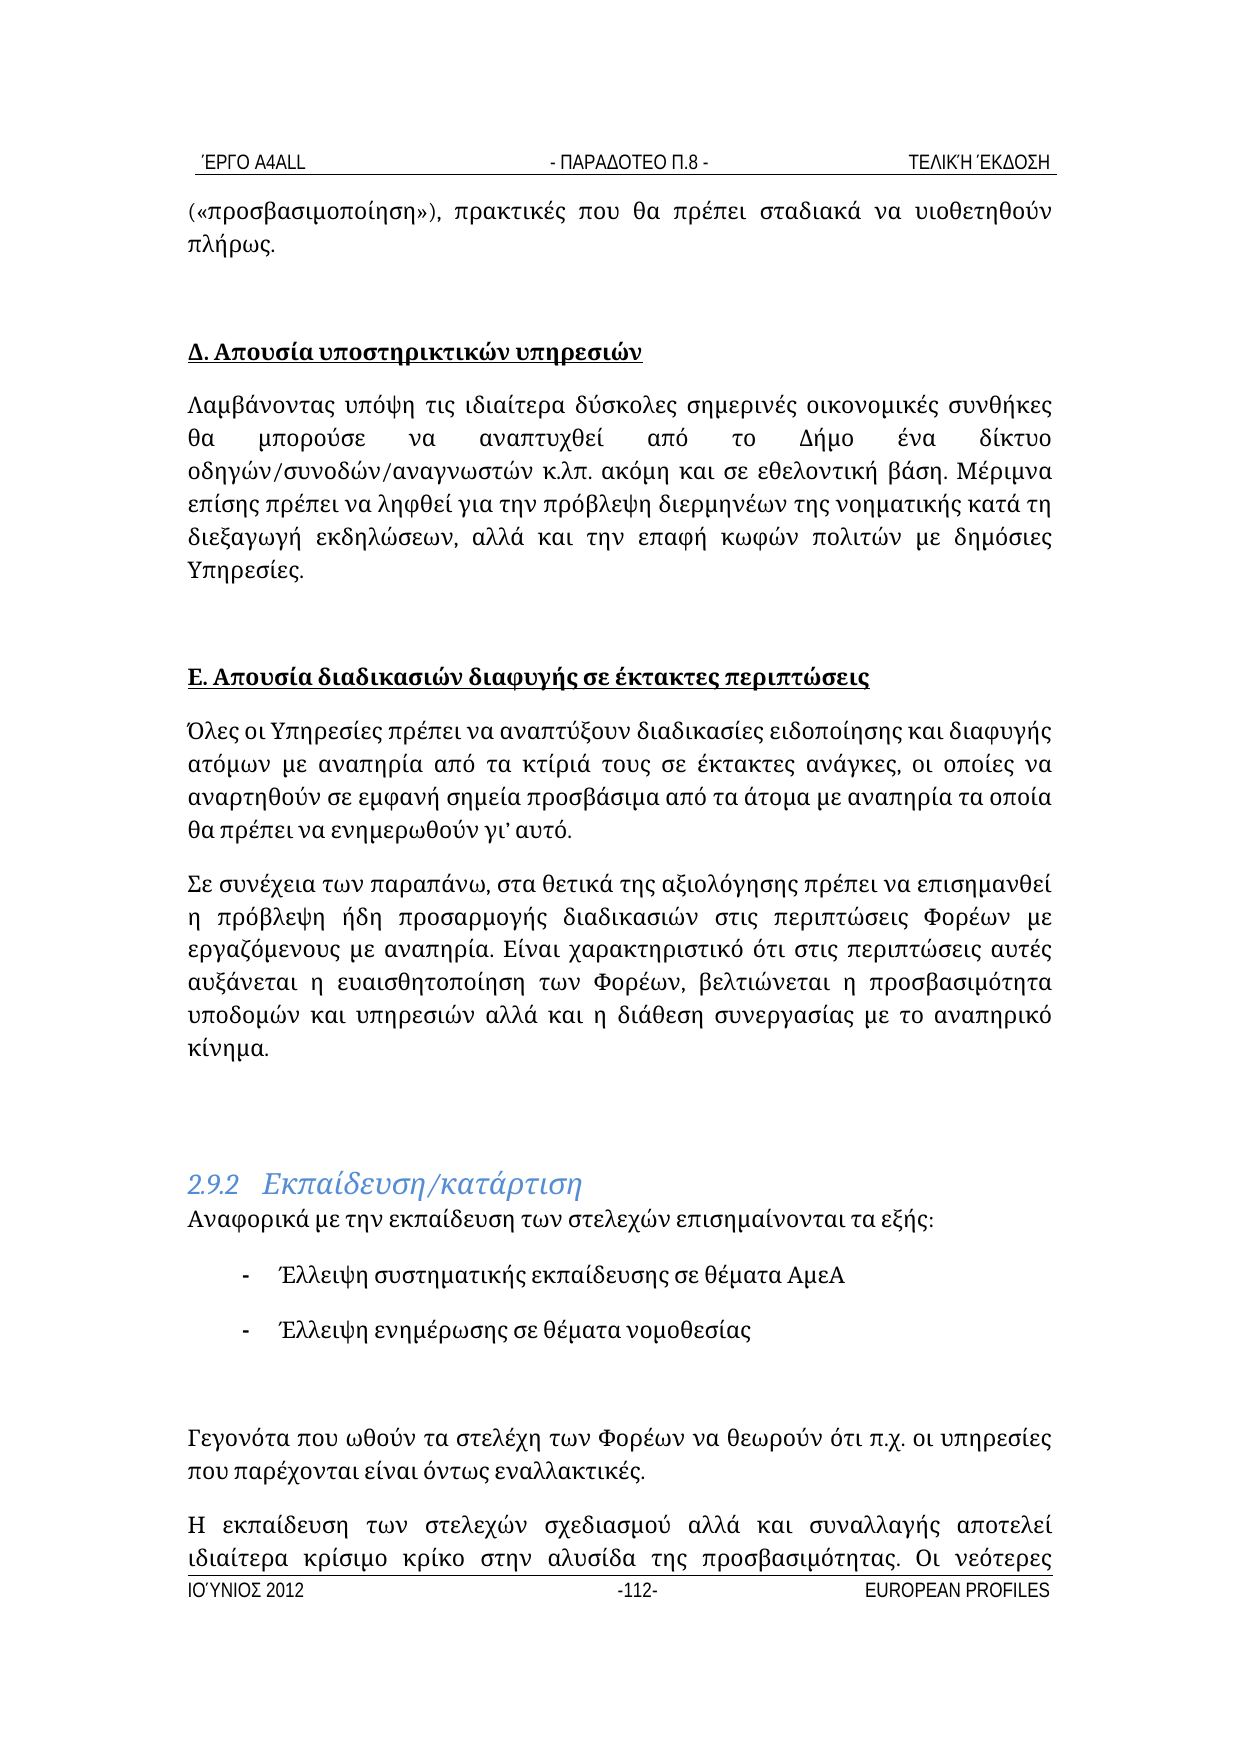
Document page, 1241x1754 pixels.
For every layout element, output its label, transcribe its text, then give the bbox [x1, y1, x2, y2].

subtitle Εκπαίδευση/κατάρτιση [187, 1168, 1053, 1202]
text Λαμβάνοντας υπόψη τις ιδιαίτερα δύσκολες σημερινές οικονομικές συνθήκες θα μπορούσε να αναπτυχθεί από το Δήμο ένα δίκτυο οδηγών/συνοδών/αναγνωστών κ.λπ. ακόμη και σε εθελοντική βάση. Μέριμνα επίσης πρέπει να ληφθεί για την πρόβλεψη διερμηνέων της νοηματικής κατά τη διεξαγωγή εκδηλώσεων, αλλά και την επαφή κωφών πολιτών με δημόσιες Υπηρεσίες. [187, 393, 1053, 584]
text Γεγονότα που ωθούν τα στελέχη των Φορέων να θεωρούν ότι π.χ. οι υπηρεσίες που παρέχονται είναι όντως εναλλακτικές. [187, 1426, 1053, 1486]
text Ε. Απουσία διαδικασιών διαφυγής σε έκτακτες περιπτώσεις [187, 665, 1053, 692]
text Η εκπαίδευση των στελεχών σχεδιασμού αλλά και συναλλαγής αποτελεί ιδιαίτερα κρίσιμο κρίκο στην αλυσίδα της προσβασιμότητας. Οι νεότερες [187, 1513, 1053, 1572]
text Δ. Απουσία υποστηρικτικών υπηρεσιών [187, 339, 1053, 366]
text Όλες οι Υπηρεσίες πρέπει να αναπτύξουν διαδικασίες ειδοποίησης και διαφυγής ατόμων με αναπηρία από τα κτίριά τους σε έκτακτες ανάγκες, οι οποίες να αναρτηθούν σε εμφανή σημεία προσβάσιμα από τα άτομα με αναπηρία τα οποία θα πρέπει να ενημερωθούν γι’ αυτό. [187, 719, 1053, 844]
text Σε συνέχεια των παραπάνω, στα θετικά της αξιολόγησης πρέπει να επισημανθεί η πρόβλεψη ήδη προσαρμογής διαδικασιών στις περιπτώσεις Φορέων με εργαζόμενους με αναπηρία. Είναι χαρακτηριστικό ότι στις περιπτώσεις αυτές αυξάνεται η ευαισθητοποίηση των Φορέων, βελτιώνεται η προσβασιμότητα υποδομών και υπηρεσιών αλλά και η διάθεση συνεργασίας με το αναπηρικό κίνημα. [187, 871, 1053, 1062]
text («προσβασιμοποίηση»), πρακτικές που θα πρέπει σταδιακά να υιοθετηθούν πλήρως. [187, 199, 1053, 258]
list Έλλειψη συστηματικής εκπαίδευσης σε θέματα ΑμεΑ [242, 1261, 1053, 1289]
list Έλλειψη ενημέρωσης σε θέματα νομοθεσίας [242, 1317, 1053, 1345]
text Αναφορικά με την εκπαίδευση των στελεχών επισημαίνονται τα εξής: [187, 1207, 1053, 1233]
